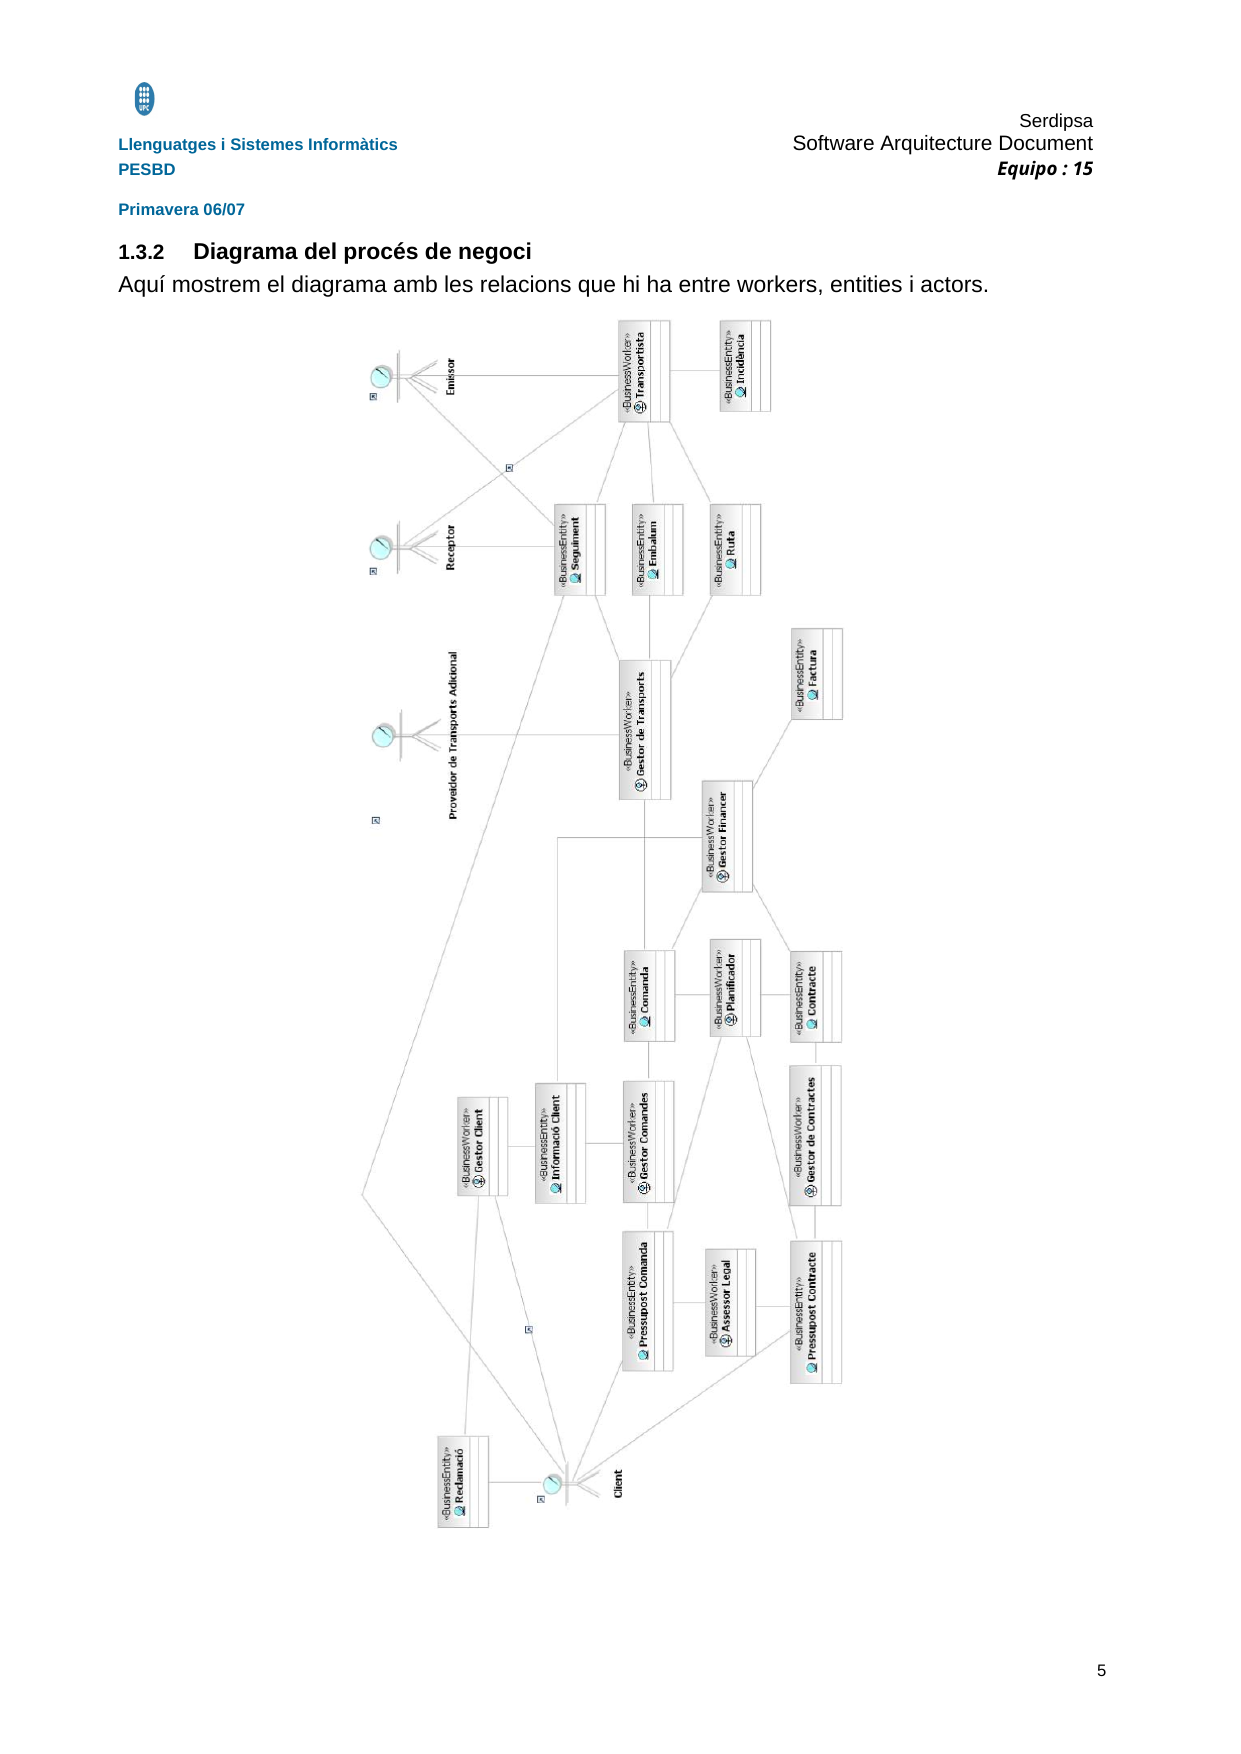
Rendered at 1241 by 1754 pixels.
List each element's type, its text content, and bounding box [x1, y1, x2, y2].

picture [344, 311, 870, 1534]
text Aquí mostrem el diagrama amb les relacions que hi ha entre workers, entities i actors. [118, 271, 1106, 297]
subtitle Diagrama del procés de negoci [118, 238, 1106, 264]
